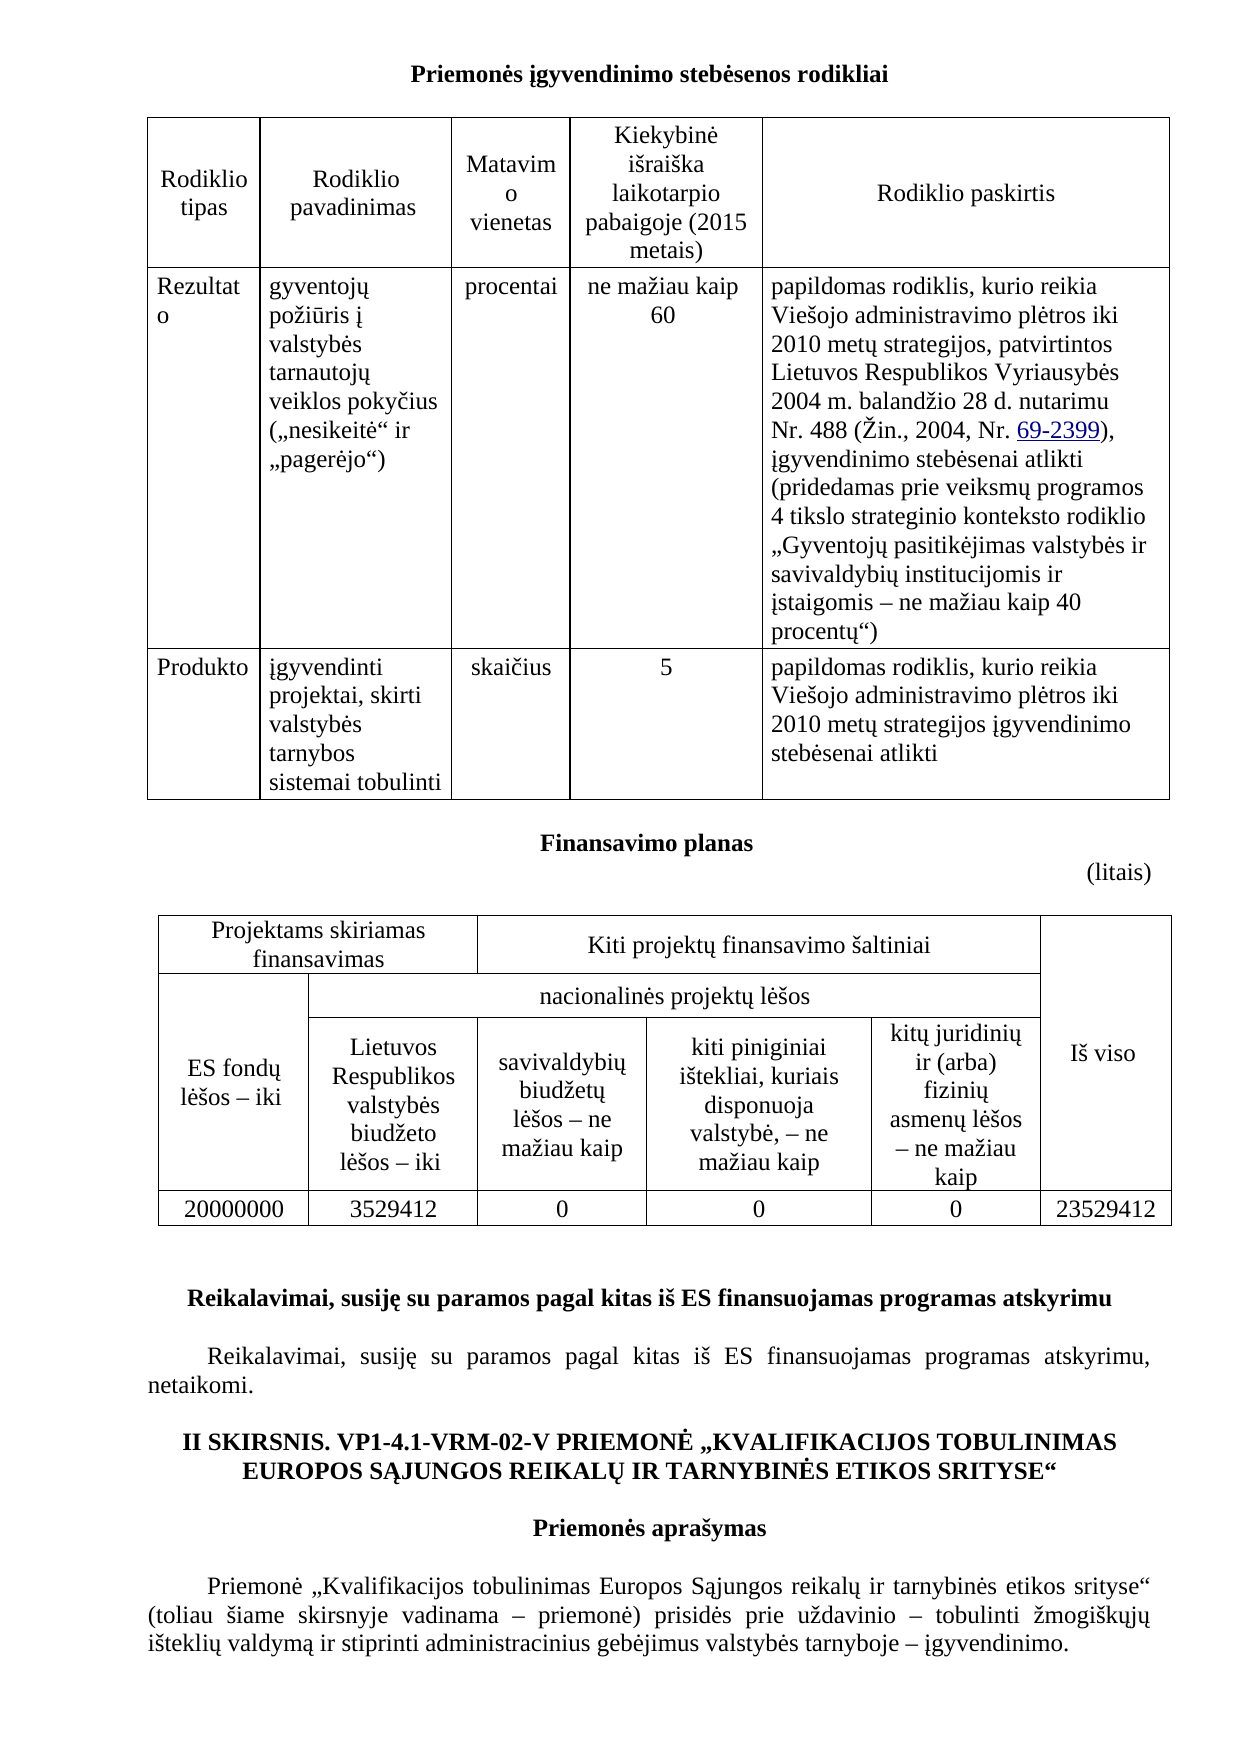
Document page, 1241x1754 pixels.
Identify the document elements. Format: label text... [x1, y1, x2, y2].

text Priemonės aprašymas [148, 1513, 1152, 1542]
text II SKIRSNIS. VP1-4.1-VRM-02-V PRIEMONĖ „KVALIFIKACIJOS TOBULINIMAS EUROPOS SĄJUNGOS REIKALŲ IR TARNYBINĖS ETIKOS SRITYSE“ [148, 1427, 1152, 1485]
table_cell savivaldybių biudžetų lėšos – ne mažiau kaip [478, 1018, 646, 1190]
table_header Rodiklio pavadinimas [261, 118, 451, 267]
table_cell nacionalinės projektų lėšos [309, 974, 1040, 1017]
text Finansavimo planas [148, 828, 1152, 857]
table_cell skaičius [452, 649, 569, 798]
table_header Projektams skiriamas finansavimas [159, 916, 477, 973]
table_cell ne mažiau kaip 60 [571, 268, 762, 648]
text Priemonė „Kvalifikacijos tobulinimas Europos Sąjungos reikalų ir tarnybinės etikos srityse“ (toliau šiame skirsnyje vadinama – priemonė) prisidės prie uždavinio – tobulinti žmogiškųjų išteklių valdymą ir stiprinti administracinius gebėjimus valstybės tarnyboje – įgyvendinimo. [148, 1571, 1152, 1657]
table_cell 5 [571, 649, 762, 798]
table_cell 0 [872, 1191, 1040, 1225]
text (litais) [148, 857, 1152, 886]
table_cell ES fondų lėšos – iki [159, 974, 308, 1190]
table_header Iš viso [1041, 916, 1171, 1190]
table_cell įgyvendinti projektai, skirti valstybės tarnybos sistemai tobulinti [261, 649, 451, 798]
table_cell procentai [452, 268, 569, 648]
table_cell papildomas rodiklis, kurio reikia Viešojo administravimo plėtros iki 2010 metų strategijos, patvirtintos Lietuvos Respublikos Vyriausybės 2004 m. balandžio 28 d. nutarimu Nr. 488 (Žin., 2004, Nr. 69-2399), įgyvendinimo stebėsenai atlikti (pridedamas prie veiksmų programos 4 tikslo strateginio konteksto rodiklio „Gyventojų pasitikėjimas valstybės ir savivaldybių institucijomis ir įstaigomis – ne mažiau kaip 40 procentų“) [763, 268, 1169, 648]
table_header Rodiklio paskirtis [763, 118, 1169, 267]
table_cell Rezultato [148, 268, 259, 648]
table_cell 23529412 [1041, 1191, 1171, 1225]
table_header Kiekybinė išraiška laikotarpio pabaigoje (2015 metais) [571, 118, 762, 267]
table_cell 0 [478, 1191, 646, 1225]
table_cell Produkto [148, 649, 259, 798]
table_cell kiti piniginiai ištekliai, kuriais disponuoja valstybė, – ne mažiau kaip [647, 1018, 871, 1190]
table_header Matavimo vienetas [452, 118, 569, 267]
table_cell gyventojų požiūris į valstybės tarnautojų veiklos pokyčius („nesikeitė“ ir „pagerėjo“) [261, 268, 451, 648]
table_cell Lietuvos Respublikos valstybės biudžeto lėšos – iki [309, 1018, 477, 1190]
text Priemonės įgyvendinimo stebėsenos rodikliai [148, 59, 1152, 88]
table_header Kiti projektų finansavimo šaltiniai [478, 916, 1040, 973]
table_cell 0 [647, 1191, 871, 1225]
table_cell 20000000 [159, 1191, 308, 1225]
text Reikalavimai, susiję su paramos pagal kitas iš ES finansuojamas programas atskyrimu, netaikomi. [148, 1341, 1152, 1398]
table_cell kitų juridinių ir (arba) fizinių asmenų lėšos – ne mažiau kaip [872, 1018, 1040, 1190]
table_header Rodiklio tipas [148, 118, 259, 267]
text Reikalavimai, susiję su paramos pagal kitas iš ES finansuojamas programas atskyrimu [148, 1283, 1152, 1312]
table_cell papildomas rodiklis, kurio reikia Viešojo administravimo plėtros iki 2010 metų strategijos įgyvendinimo stebėsenai atlikti [763, 649, 1169, 798]
table_cell 3529412 [309, 1191, 477, 1225]
